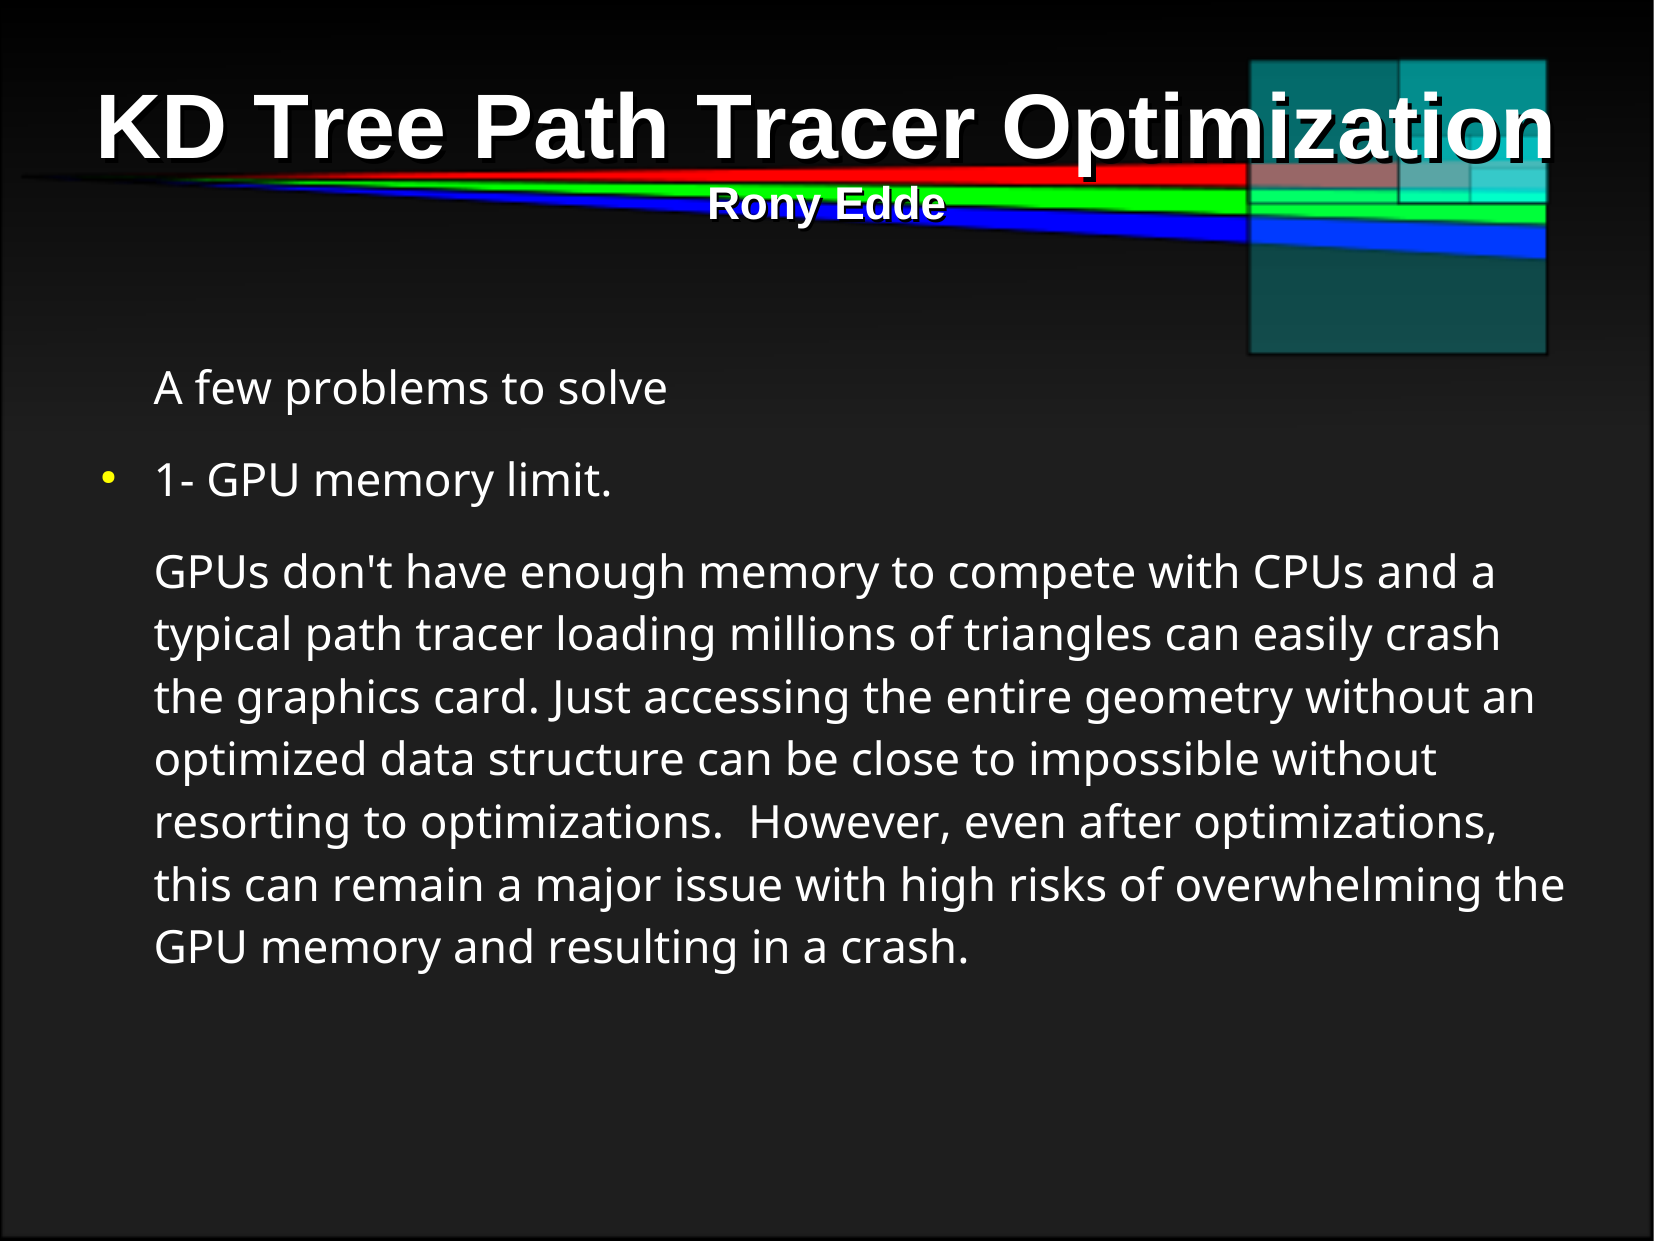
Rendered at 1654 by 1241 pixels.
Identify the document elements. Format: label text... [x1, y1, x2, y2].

title KD Tree Path Tracer Optimization Rony Edde [82, 56, 1571, 250]
list A few problems to solve 1- GPU memory limit. GPUs don't have enough memory to compete with CPUs and a typical path tracer loading millions of triangles can easily crash the graphics card. Just accessing the entire geometry without an optimized data structure can be close to impossible without resorting to optimizations. However, even after optimizations, this can remain a major issue with high risks of overwhelming the GPU memory and resulting in a crash. [82, 355, 1571, 1083]
picture [0, 0, 1654, 1241]
